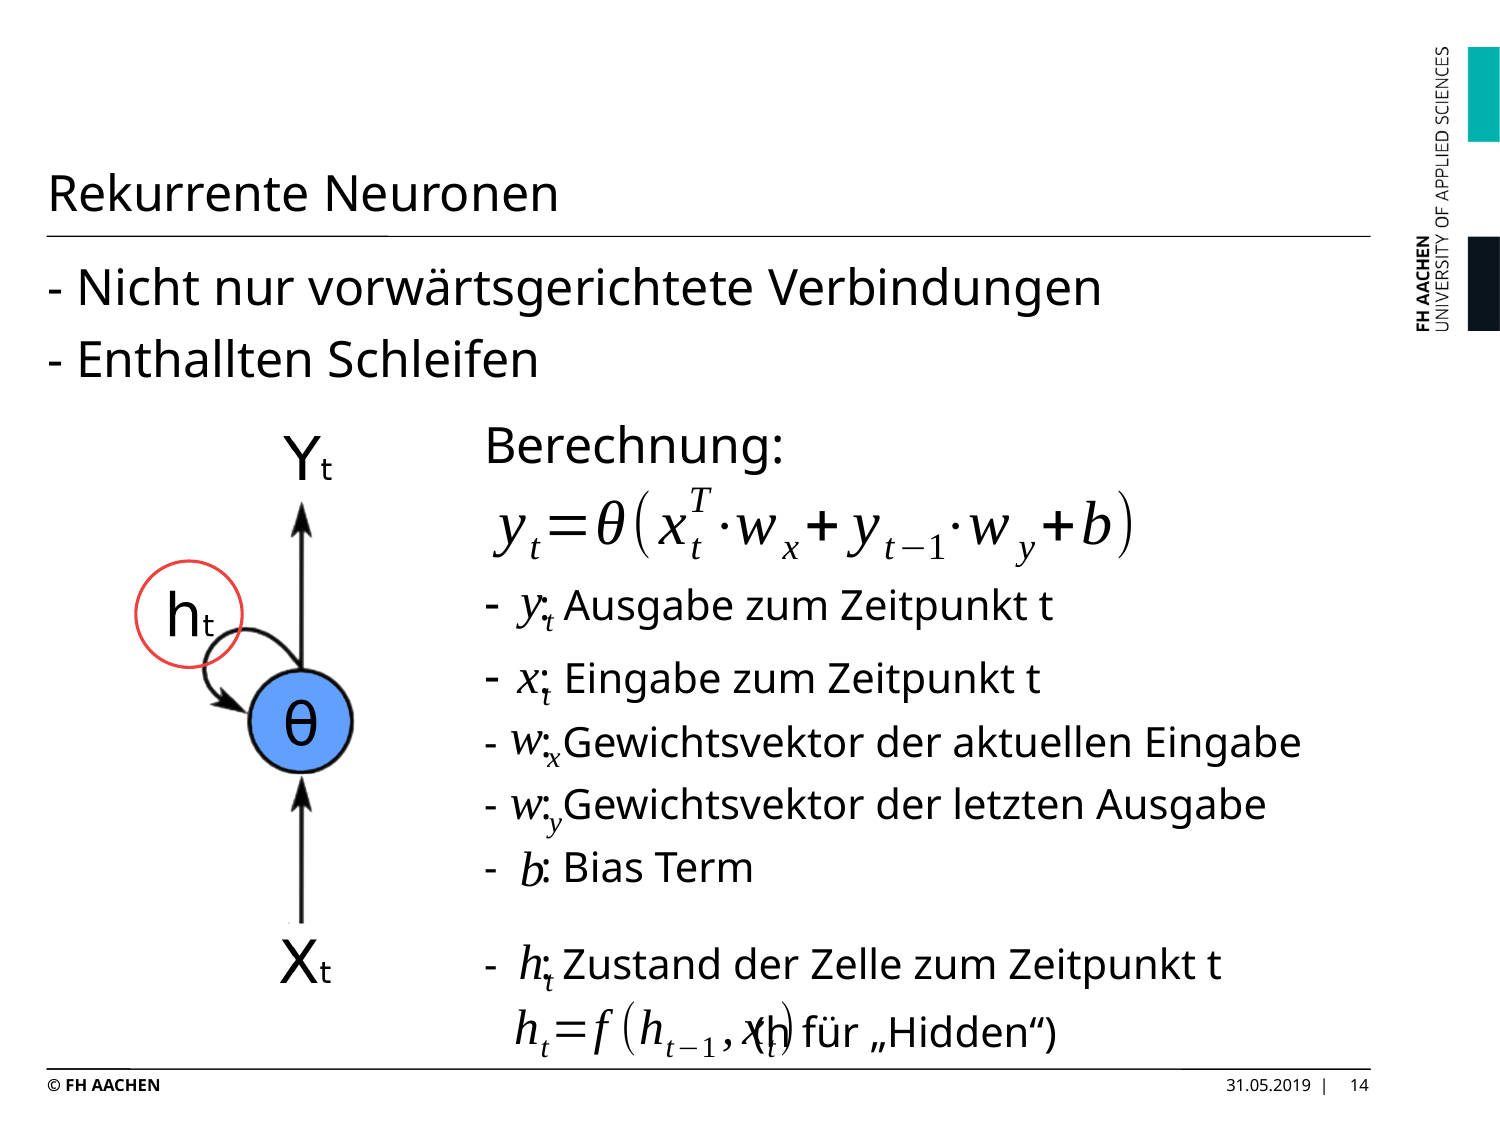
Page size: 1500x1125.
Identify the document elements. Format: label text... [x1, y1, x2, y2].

list Berechnung: - : Ausgabe zum Zeitpunkt t - : Eingabe zum Zeitpunkt t - : Gewichtsvektor der aktuellen Eingabe - : Gewichtsvektor der letzten Ausgabe - : Bias Term - : Zustand der Zelle zum Zeitpunkt t (h für „Hidden“) [484, 413, 1465, 1099]
chart [501, 776, 570, 839]
chart [513, 842, 553, 898]
picture [169, 436, 355, 983]
chart [507, 935, 803, 1063]
chart [507, 575, 562, 638]
picture [1404, 47, 1500, 331]
title Rekurrente Neuronen [47, 101, 1371, 222]
picture [169, 563, 240, 665]
chart [501, 649, 568, 774]
chart [484, 479, 1143, 567]
list - Nicht nur vorwärtsgerichtete Verbindungen - Enthallten Schleifen [47, 255, 1371, 414]
